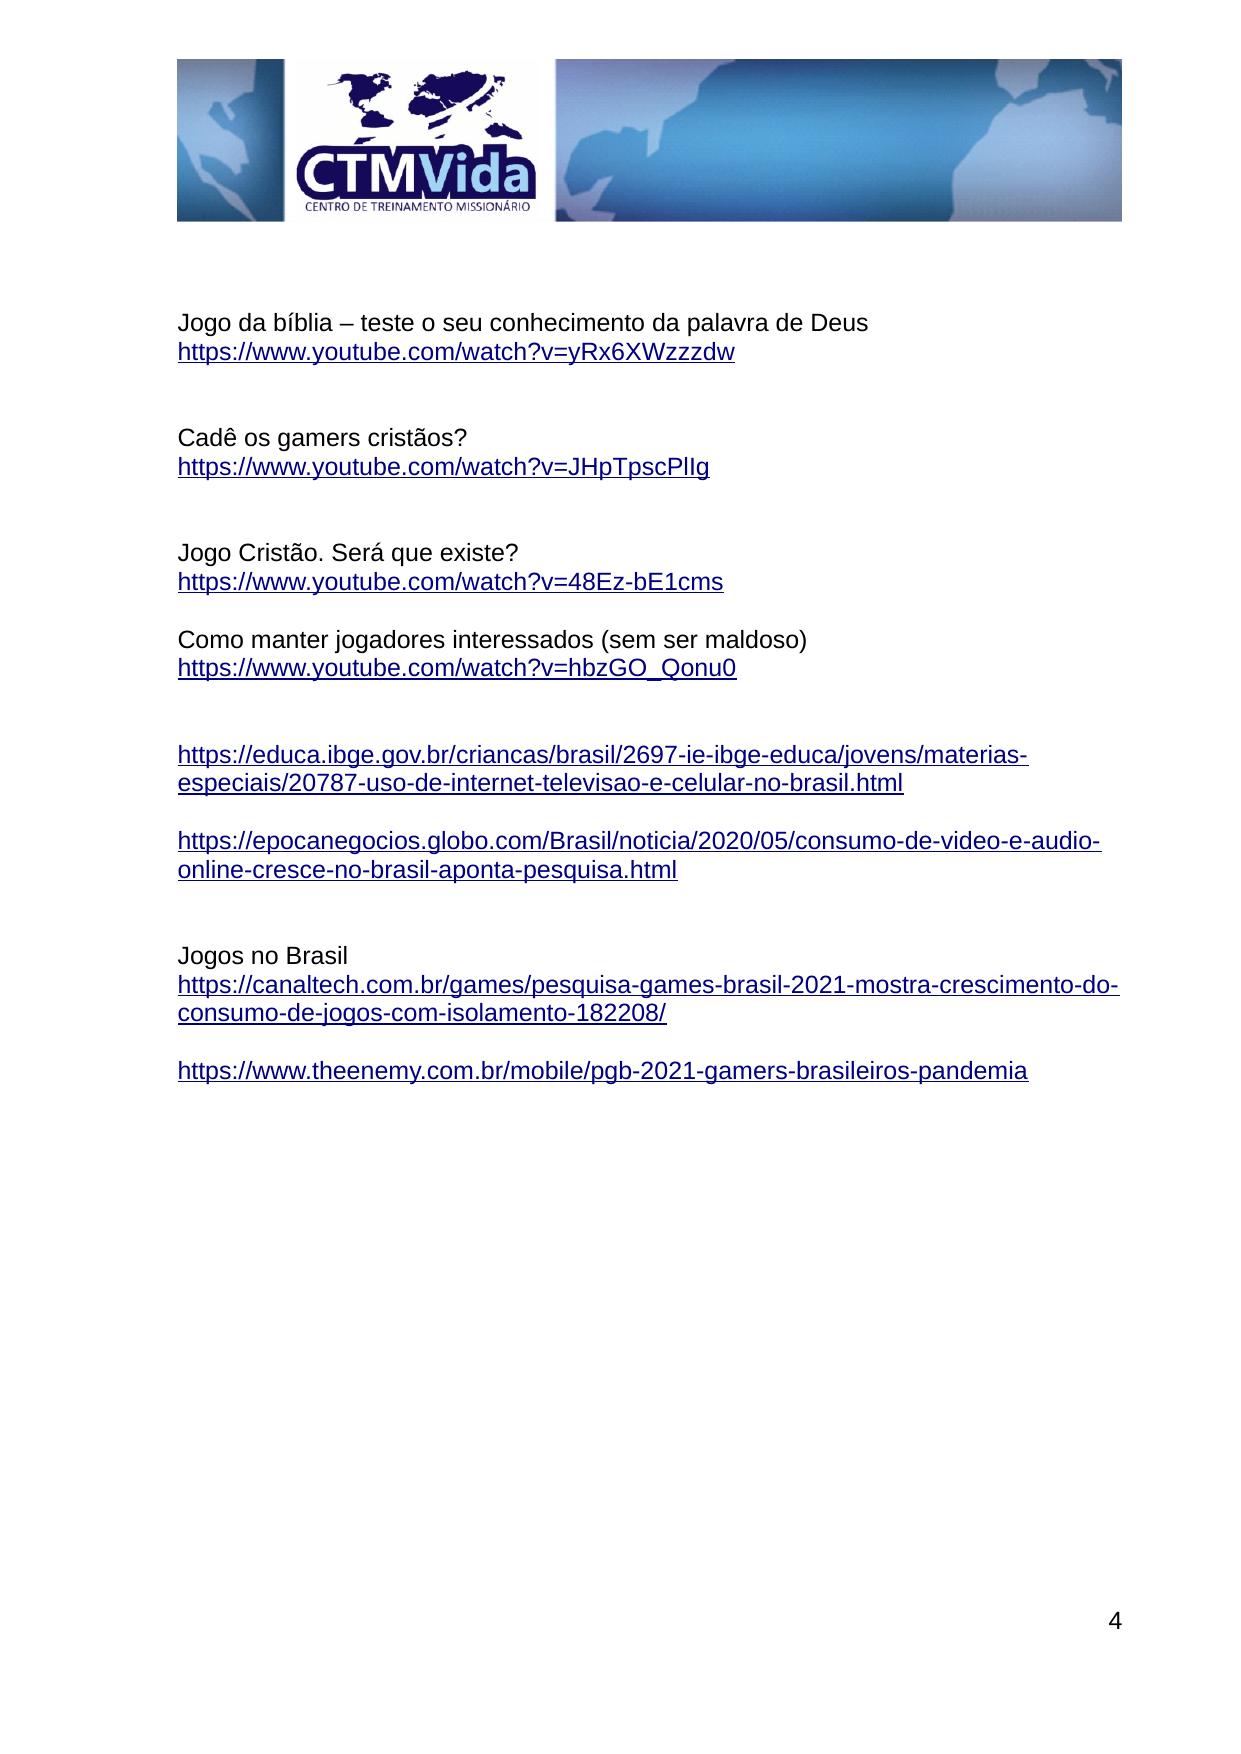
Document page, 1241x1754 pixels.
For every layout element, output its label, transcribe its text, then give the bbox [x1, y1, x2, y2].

text Cadê os gamers cristãos? [177, 423, 1122, 452]
text Jogo Cristão. Será que existe? [177, 538, 1122, 567]
text Jogo da bíblia – teste o seu conhecimento da palavra de Deus [177, 308, 1122, 337]
text https://www.youtube.com/watch?v=JHpTpscPlIg [177, 452, 1122, 481]
text Jogos no Brasil [177, 941, 1122, 970]
text https://canaltech.com.br/games/pesquisa-games-brasil-2021-mostra-crescimento-do-consumo-de-jogos-com-isolamento-182208/ [177, 970, 1122, 1027]
text https://www.theenemy.com.br/mobile/pgb-2021-gamers-brasileiros-pandemia [177, 1056, 1122, 1085]
text https://www.youtube.com/watch?v=yRx6XWzzzdw [177, 337, 1122, 366]
text https://epocanegocios.globo.com/Brasil/noticia/2020/05/consumo-de-video-e-audio-online-cresce-no-brasil-aponta-pesquisa.html [177, 826, 1122, 883]
text https://educa.ibge.gov.br/criancas/brasil/2697-ie-ibge-educa/jovens/materias-especiais/20787-uso-de-internet-televisao-e-celular-no-brasil.html [177, 740, 1122, 797]
text Como manter jogadores interessados (sem ser maldoso) [177, 625, 1122, 653]
text https://www.youtube.com/watch?v=hbzGO_Qonu0 [177, 653, 1122, 682]
picture [177, 59, 1122, 222]
text https://www.youtube.com/watch?v=48Ez-bE1cms [177, 567, 1122, 596]
